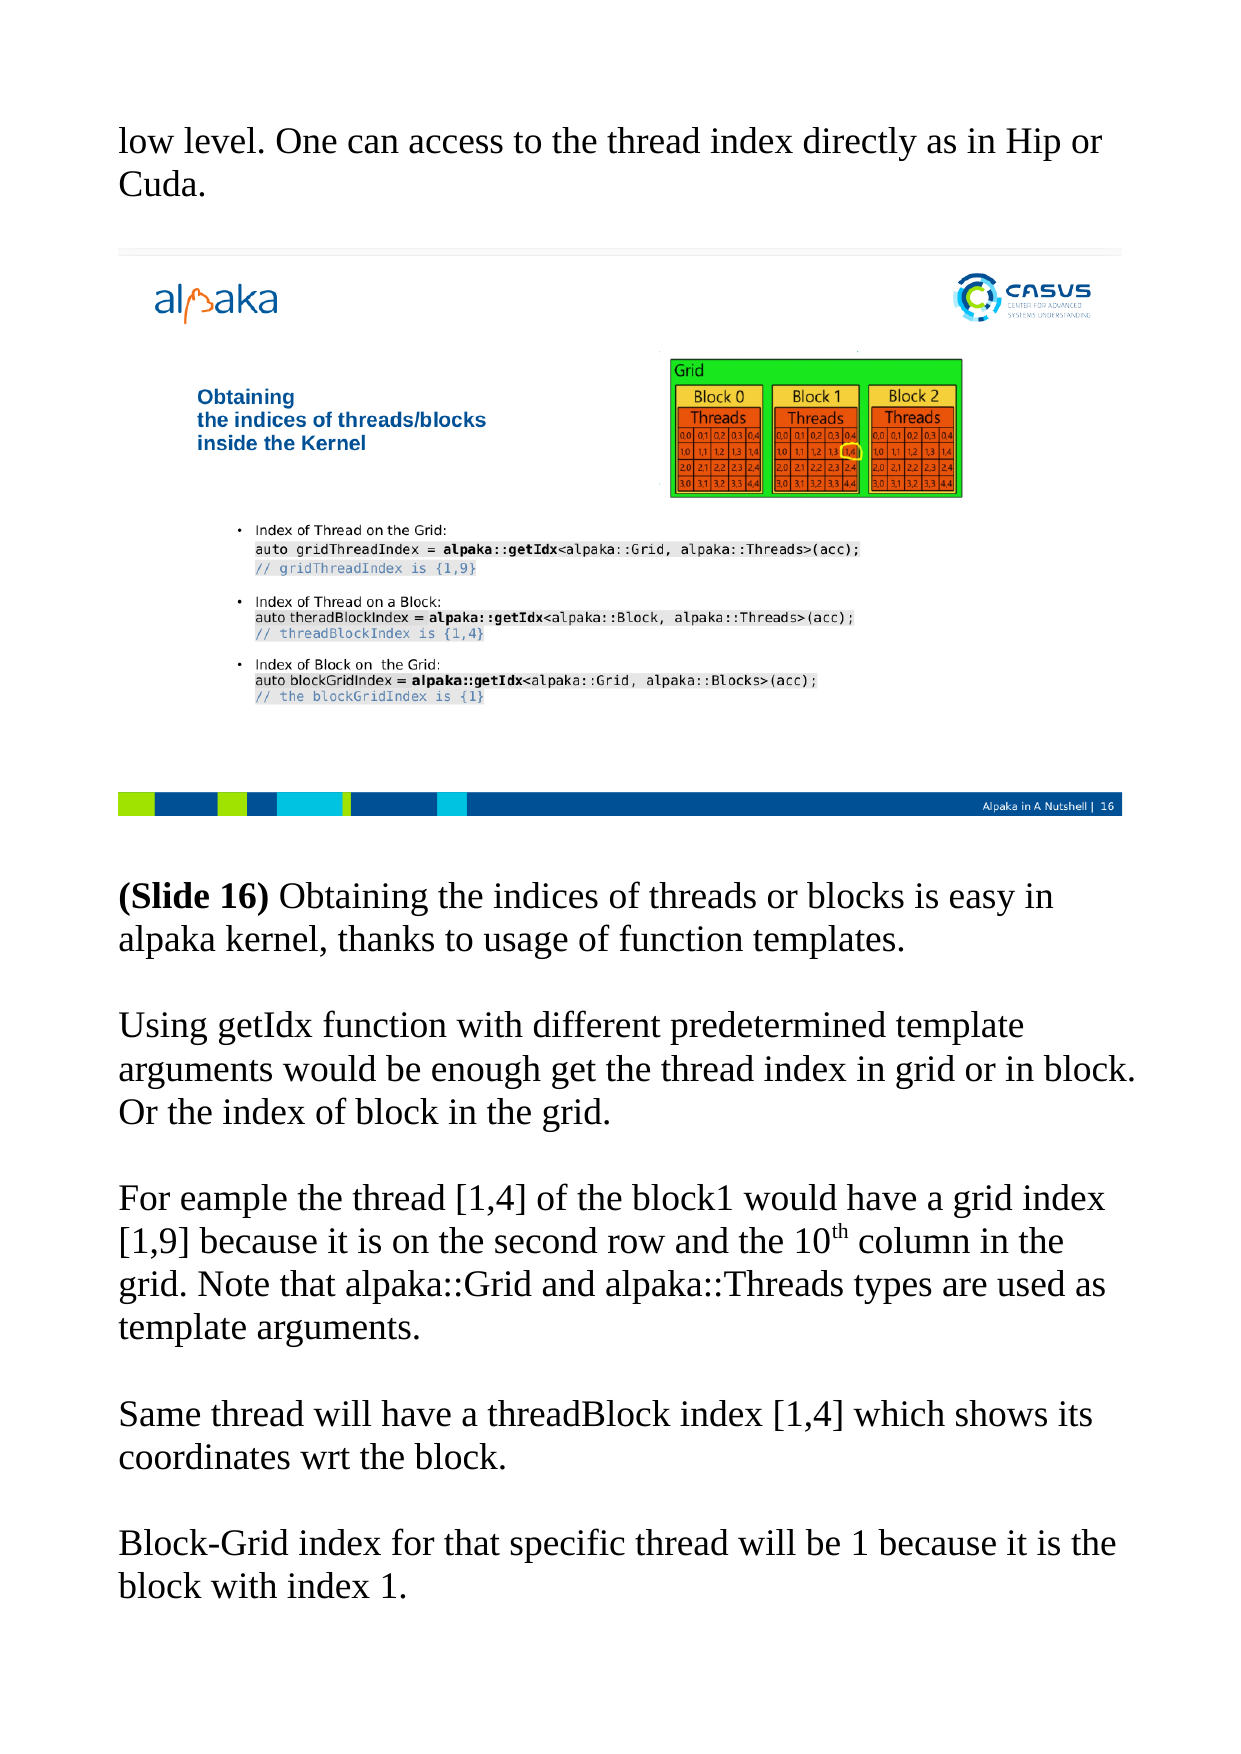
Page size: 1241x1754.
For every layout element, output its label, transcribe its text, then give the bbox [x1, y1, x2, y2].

text Same thread will have a threadBlock index [1,4] which shows its coordinates wrt the block. [118, 1391, 1140, 1477]
picture [118, 248, 1123, 816]
text low level. One can access to the thread index directly as in Hip or Cuda. [118, 118, 1140, 204]
text (Slide 16) Obtaining the indices of threads or blocks is easy in alpaka kernel, thanks to usage of function templates. [118, 873, 1140, 960]
text For eample the thread [1,4] of the block1 would have a grid index [1,9] because it is on the second row and the 10th column in the grid. Note that alpaka::Grid and alpaka::Threads types are used as template arguments. [118, 1175, 1140, 1348]
text Using getIdx function with different predetermined template arguments would be enough get the thread index in grid or in block. Or the index of block in the grid. [118, 1003, 1140, 1132]
text Block-Grid index for that specific thread will be 1 because it is the block with index 1. [118, 1520, 1140, 1607]
